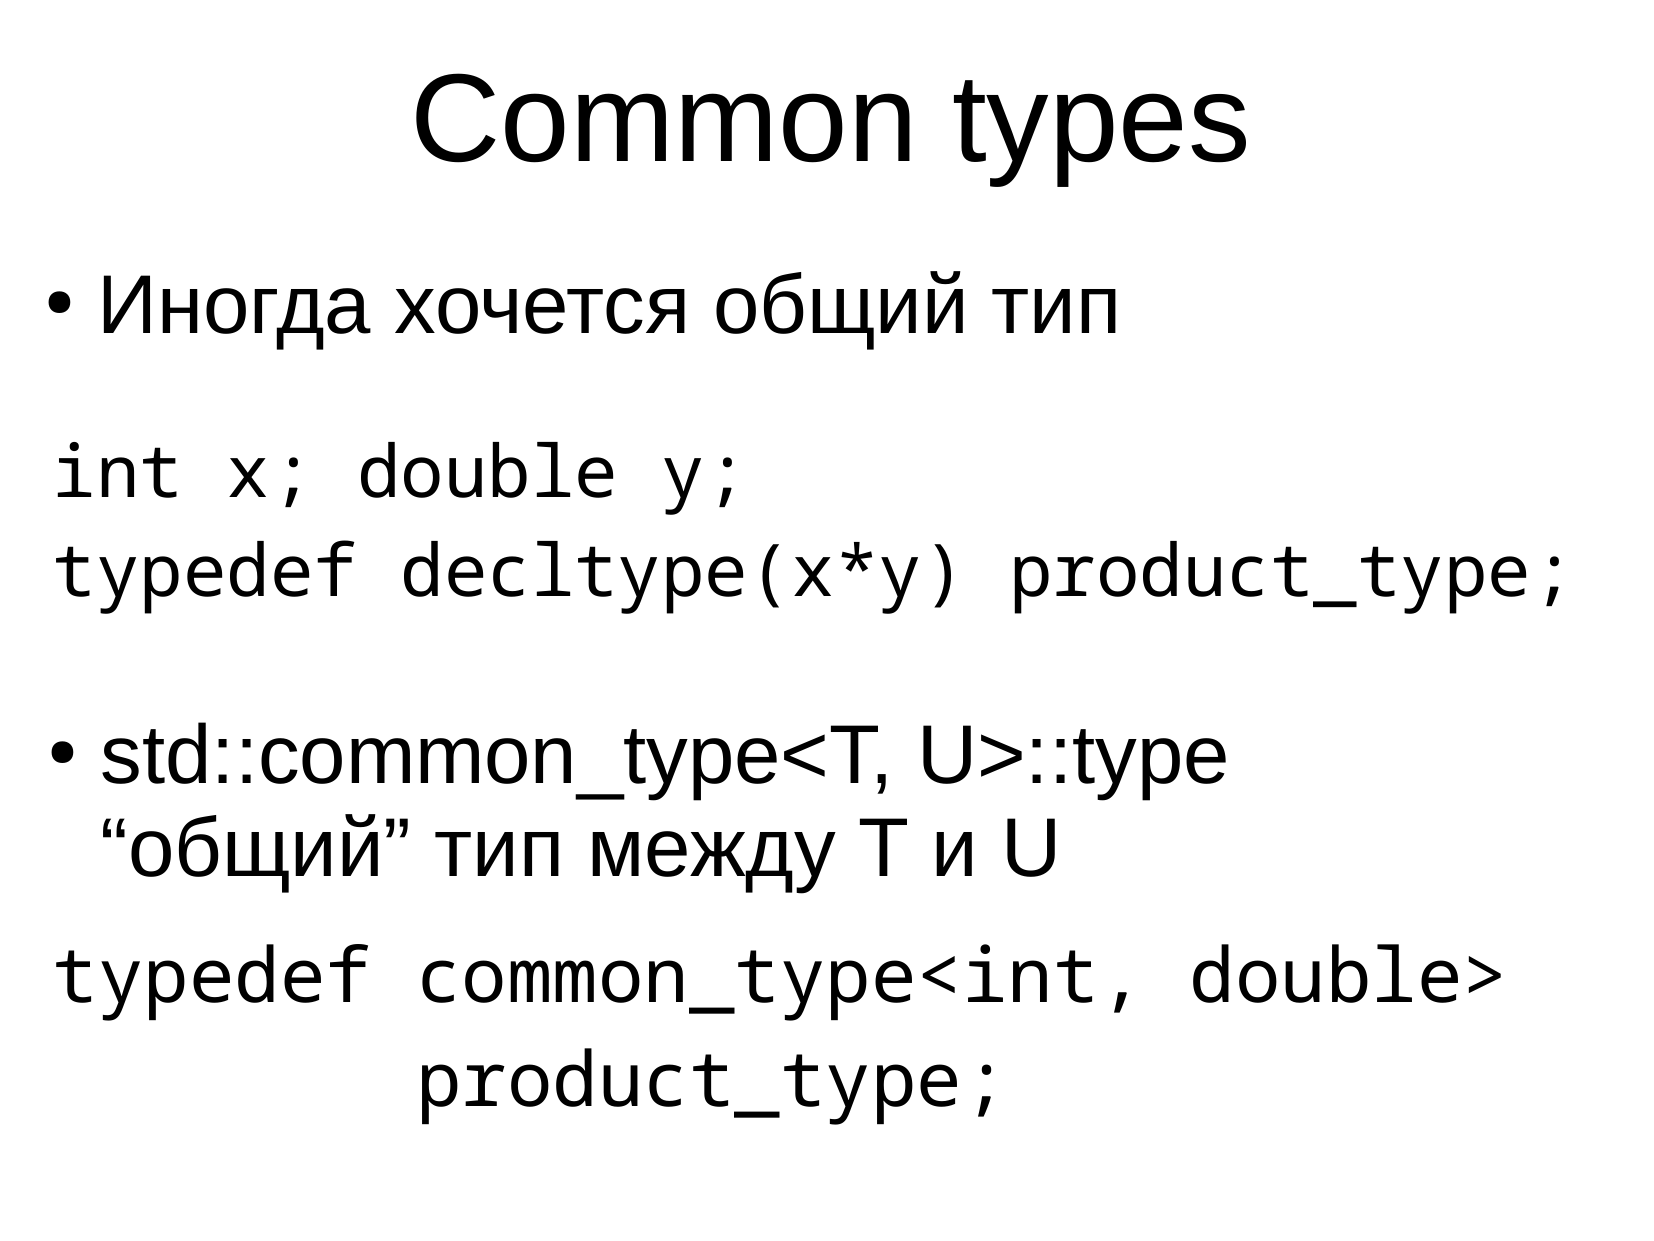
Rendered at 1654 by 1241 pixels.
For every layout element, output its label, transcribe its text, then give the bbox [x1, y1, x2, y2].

list typedef common_type<int, double> product_type; [52, 921, 1591, 1207]
list Иногда хочется общий тип [26, 258, 1647, 406]
list int x; double y; typedef decltype(x*y) product_type; [52, 420, 1591, 706]
title Common types [86, 15, 1576, 223]
list std::common_type<T, U>::type “общий” тип между T и U [30, 708, 1651, 1036]
